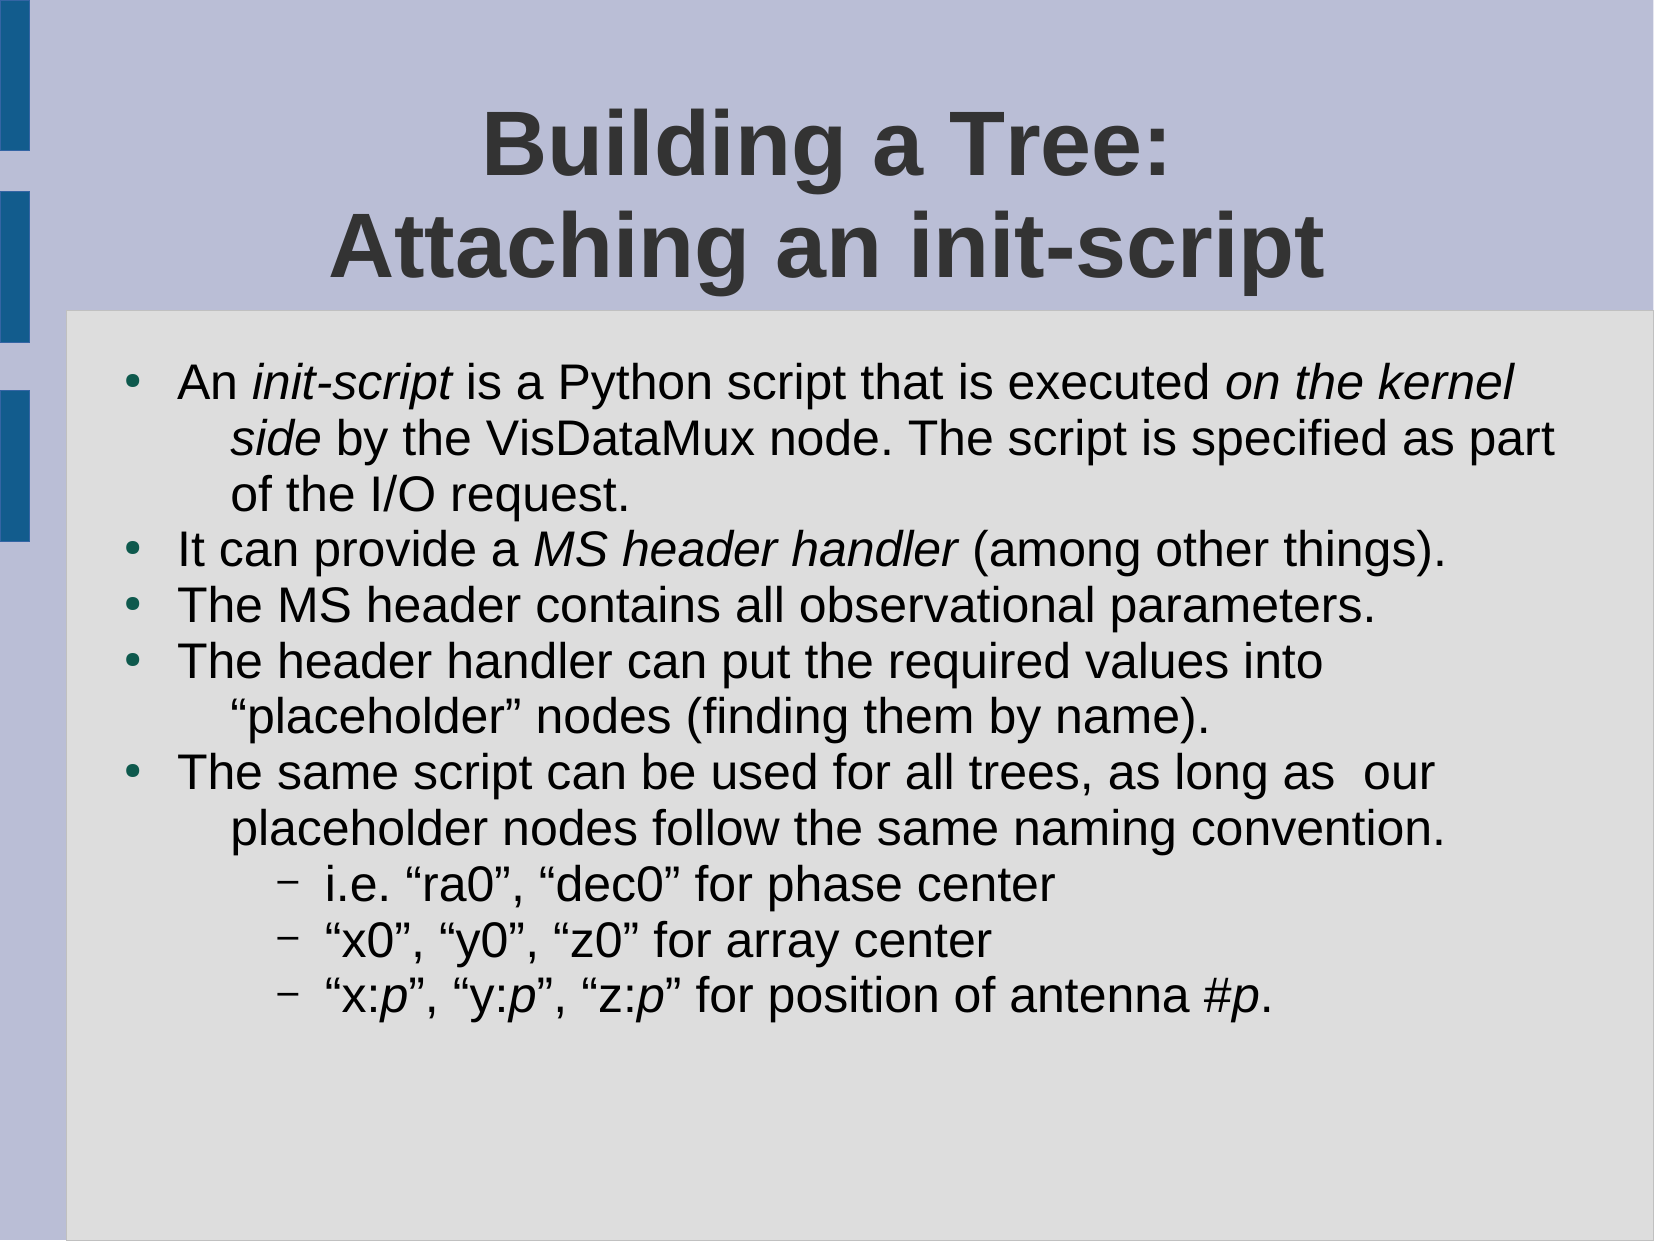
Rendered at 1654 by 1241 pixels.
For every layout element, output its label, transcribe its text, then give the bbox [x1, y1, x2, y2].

title Building a Tree: Attaching an init-script [121, 91, 1534, 299]
list An init-script is a Python script that is executed on the kernel side by the VisDataMux node. The script is specified as part of the I/O request. It can provide a MS header handler (among other things). The MS header contains all observational parameters. The header handler can put the required values into “placeholder” nodes (finding them by name). The same script can be used for all trees, as long as our placeholder nodes follow the same naming convention. i.e. “ra0”, “dec0” for phase center “x0”, “y0”, “z0” for array center “x:p”, “y:p”, “z:p” for position of antenna #p. [88, 354, 1595, 1136]
